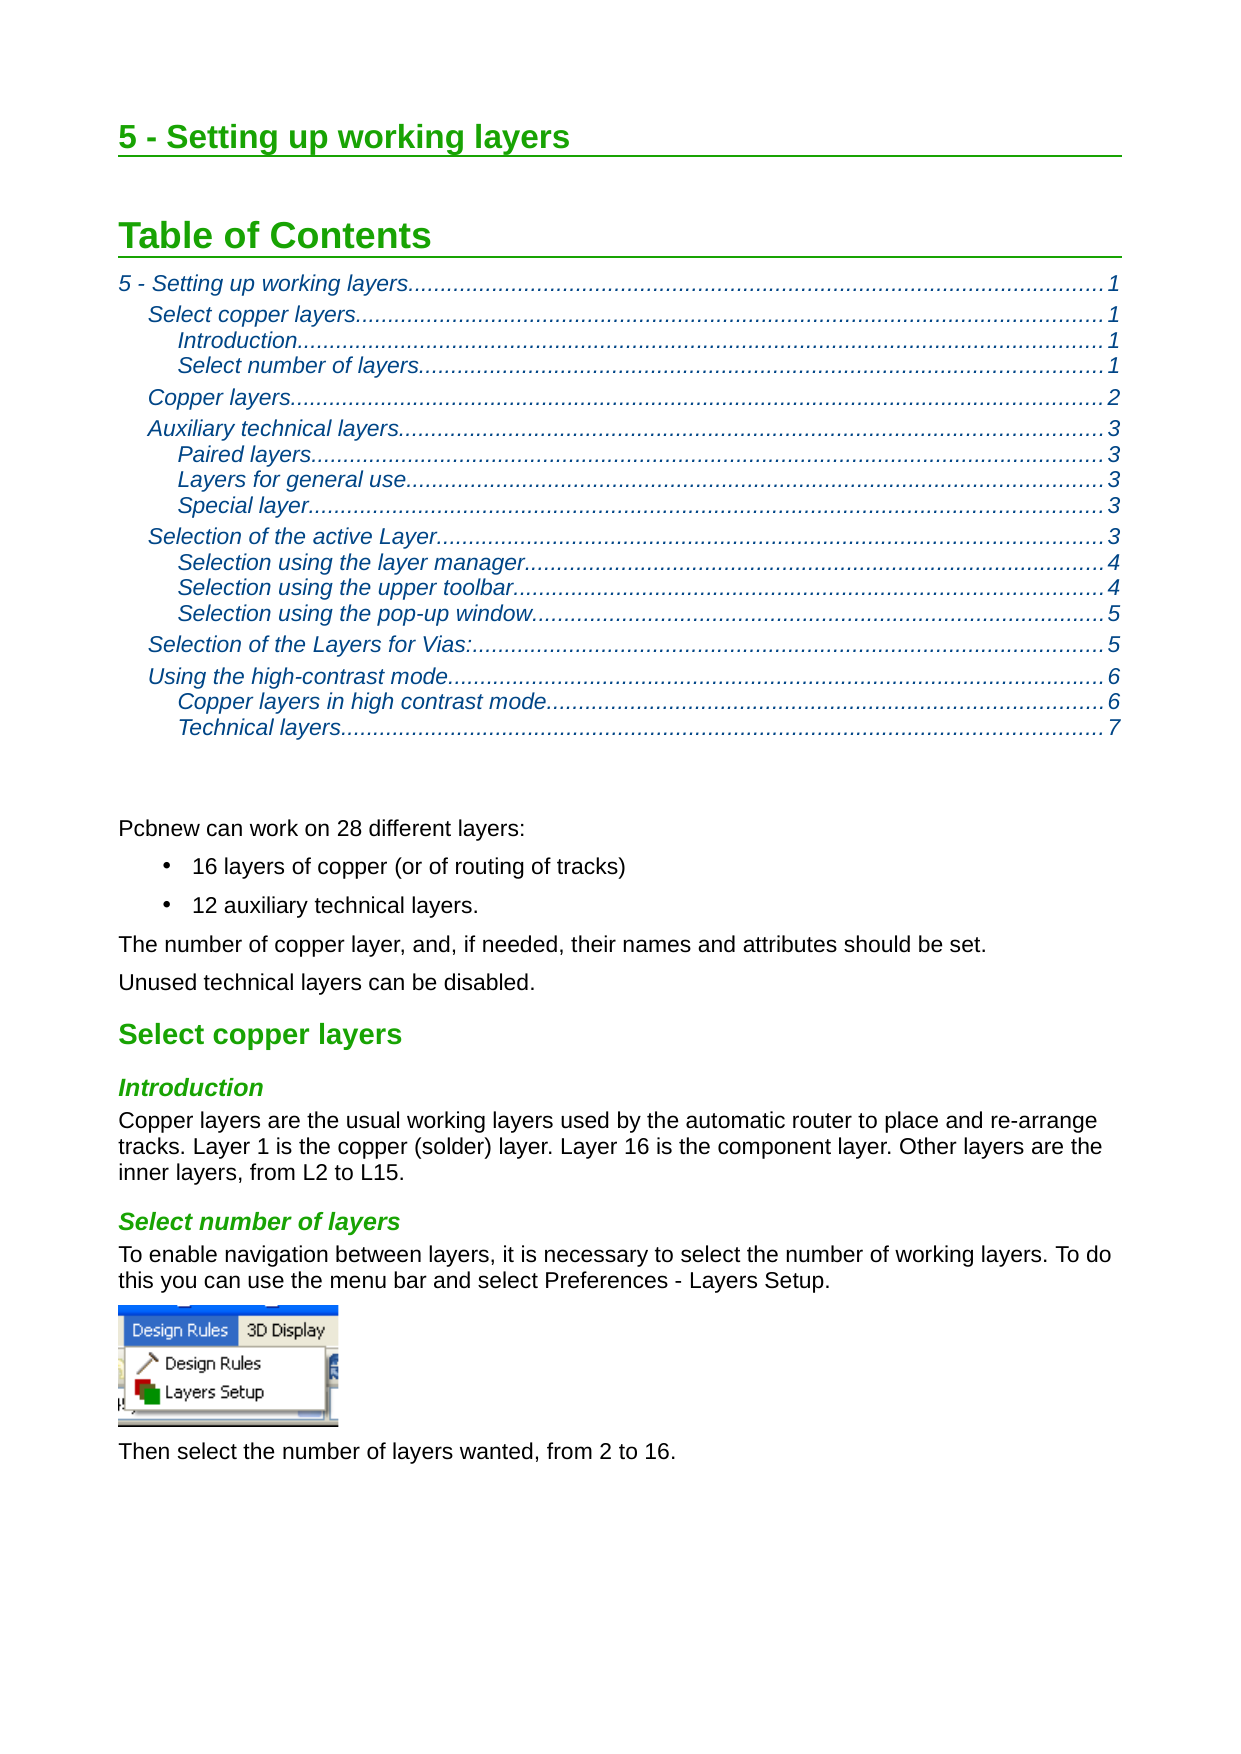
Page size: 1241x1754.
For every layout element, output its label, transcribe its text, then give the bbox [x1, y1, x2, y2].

text Selection of the active Layer 3 [148, 524, 1122, 549]
text Paired layers 3 [177, 441, 1122, 467]
subtitle Select copper layers [118, 1018, 1122, 1051]
text Selection using the layer manager 4 [177, 549, 1122, 575]
list 16 layers of copper (or of routing of tracks) [162, 854, 1122, 880]
list 12 auxiliary technical layers. [162, 893, 1122, 919]
subtitle Introduction [118, 1074, 1122, 1102]
text Pcbnew can work on 28 different layers: [118, 816, 1122, 842]
text Selection using the upper toolbar 4 [177, 575, 1122, 601]
text Unused technical layers can be disabled. [118, 969, 1122, 995]
text Then select the number of layers wanted, from 2 to 16. [118, 1439, 1122, 1464]
text Introduction 1 [177, 327, 1122, 353]
text Technical layers 7 [177, 714, 1122, 740]
text Special layer 3 [177, 492, 1122, 518]
text Copper layers 2 [148, 384, 1122, 410]
text Copper layers in high contrast mode 6 [177, 689, 1122, 714]
text Auxiliary technical layers 3 [148, 416, 1122, 441]
picture [118, 1305, 339, 1427]
text Table of Contents [118, 214, 1122, 256]
subtitle Setting up working layers [118, 118, 1122, 155]
text Selection of the Layers for Vias: 5 [148, 632, 1122, 657]
text Layers for general use 3 [177, 467, 1122, 492]
text Using the high-contrast mode 6 [148, 663, 1122, 689]
text To enable navigation between layers, it is necessary to select the number of working layers. To do this you can use the menu bar and select Preferences - Layers Setup. [118, 1242, 1122, 1293]
text Selection using the pop-up window 5 [177, 601, 1122, 626]
text Copper layers are the usual working layers used by the automatic router to place and re-arrange tracks. Layer 1 is the copper (solder) layer. Layer 16 is the component layer. Other layers are the inner layers, from L2 to L15. [118, 1108, 1122, 1185]
text 5 - Setting up working layers 1 [118, 271, 1122, 296]
text Select copper layers 1 [148, 302, 1122, 327]
text Select number of layers 1 [177, 353, 1122, 378]
subtitle Select number of layers [118, 1208, 1122, 1236]
text The number of copper layer, and, if needed, their names and attributes should be set. [118, 931, 1122, 957]
